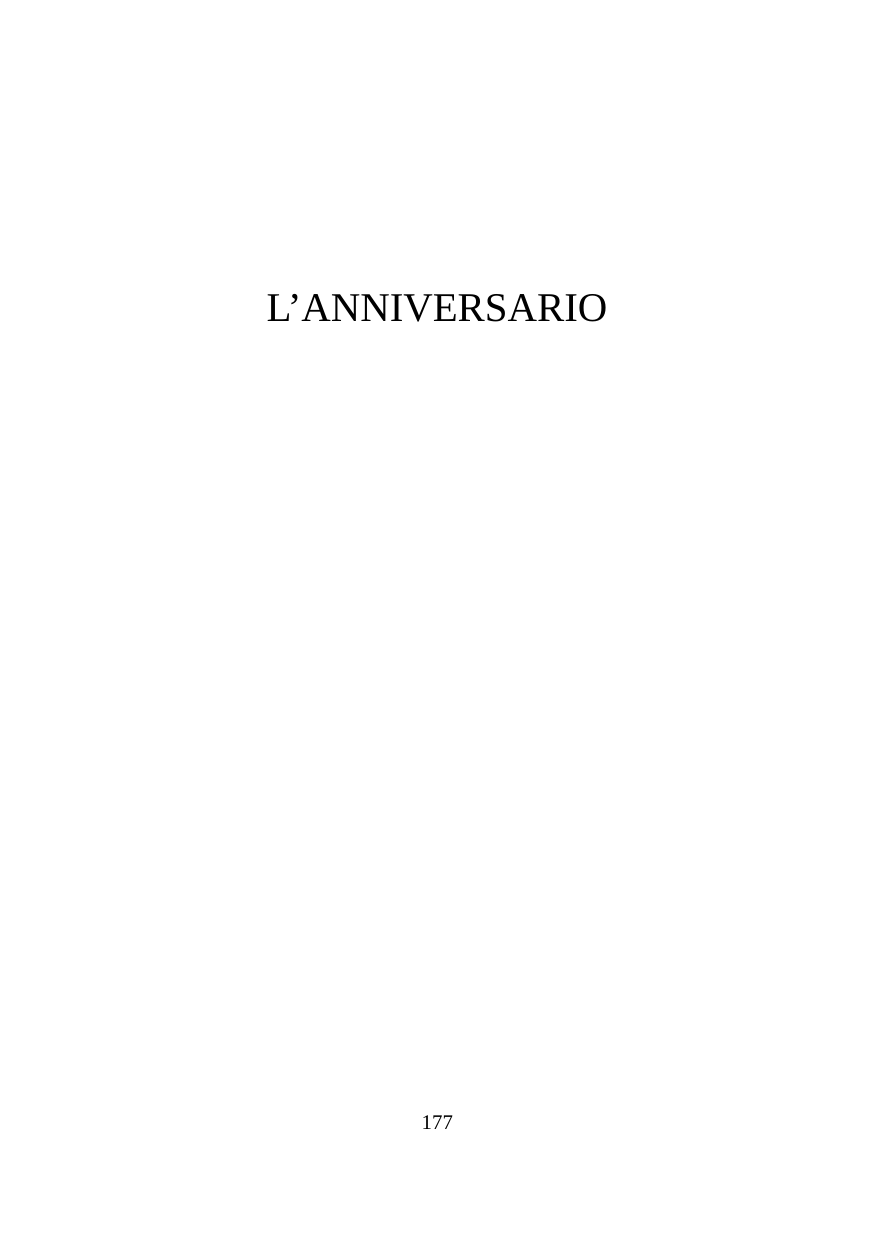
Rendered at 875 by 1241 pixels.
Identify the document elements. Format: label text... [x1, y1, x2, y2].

subtitle L’ANNIVERSARIO [106, 283, 768, 330]
